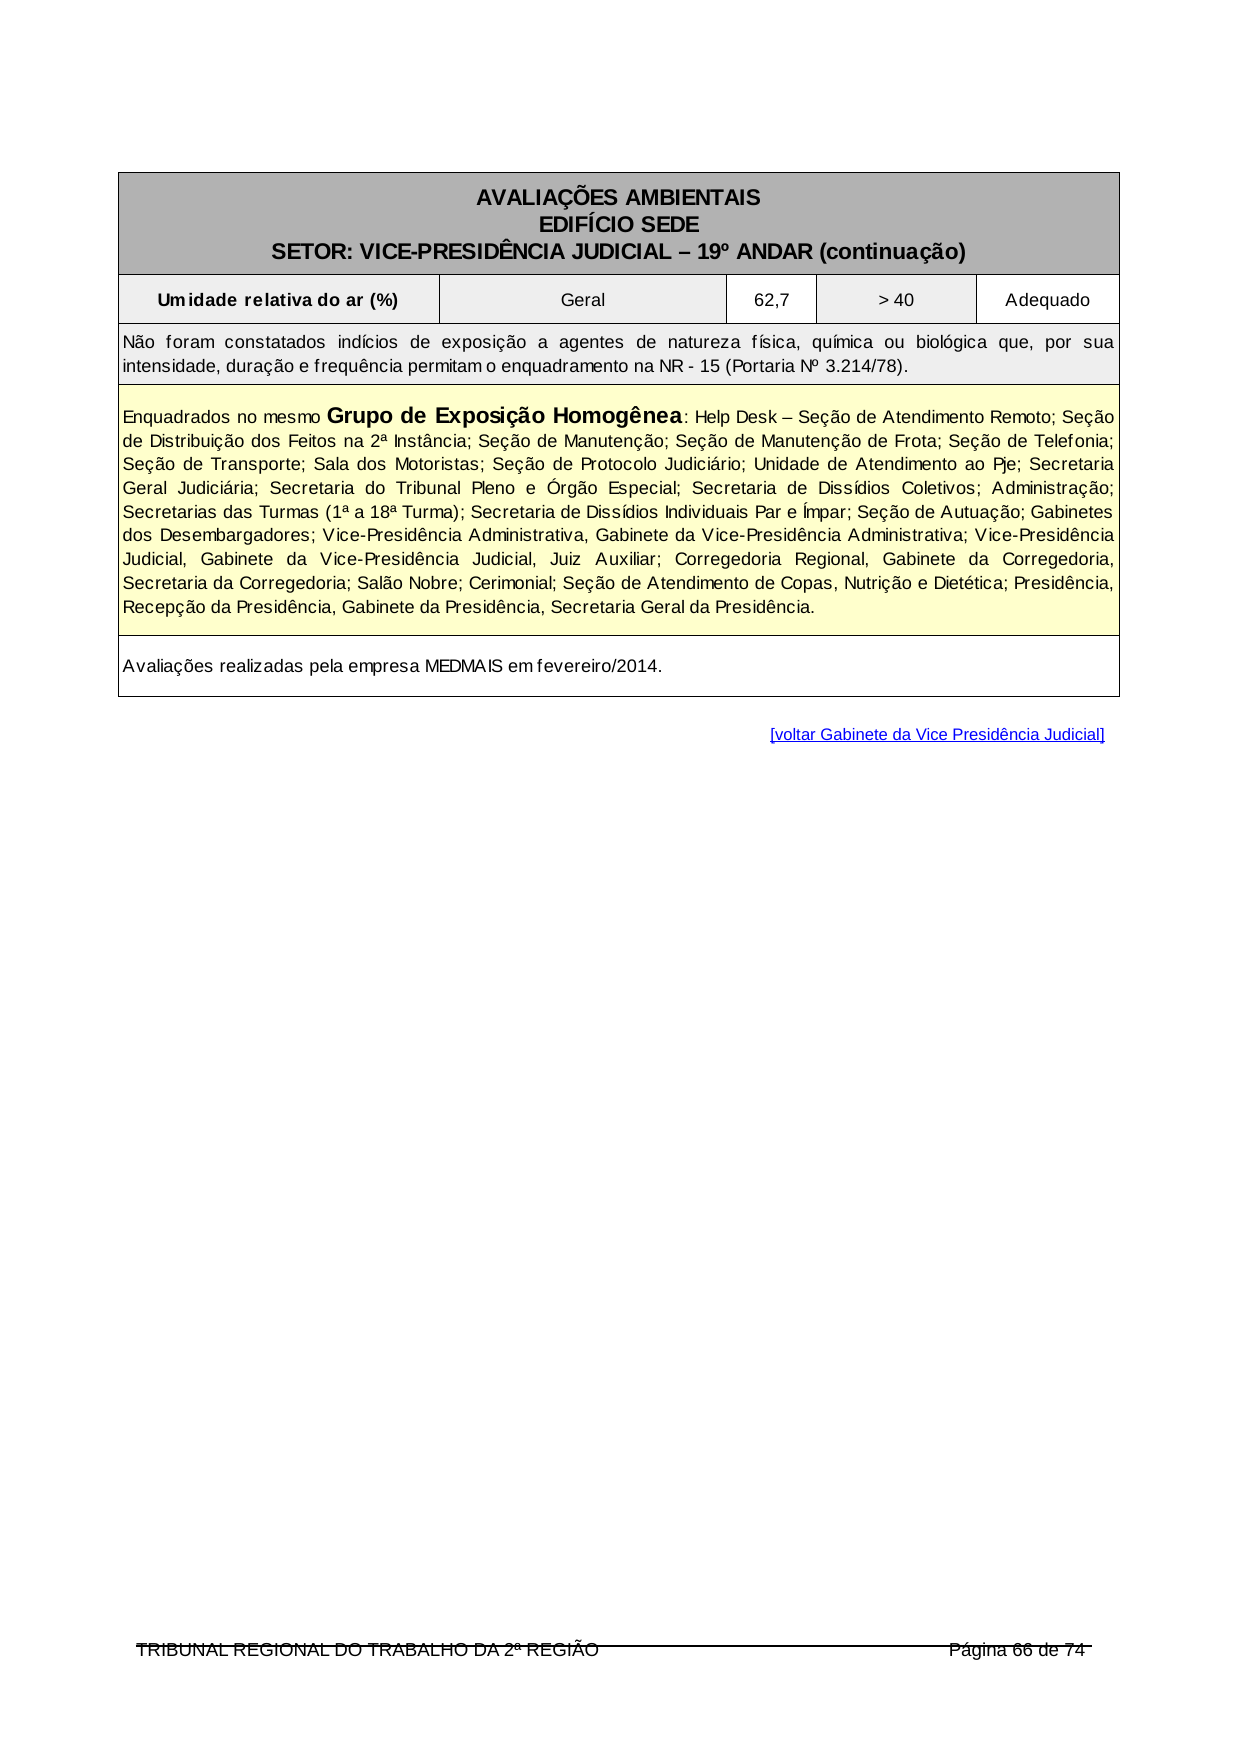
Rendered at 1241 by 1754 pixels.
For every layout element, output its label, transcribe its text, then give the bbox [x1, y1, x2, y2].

text [voltar Gabinete da Vice Presidência Judicial] [136, 724, 1104, 743]
